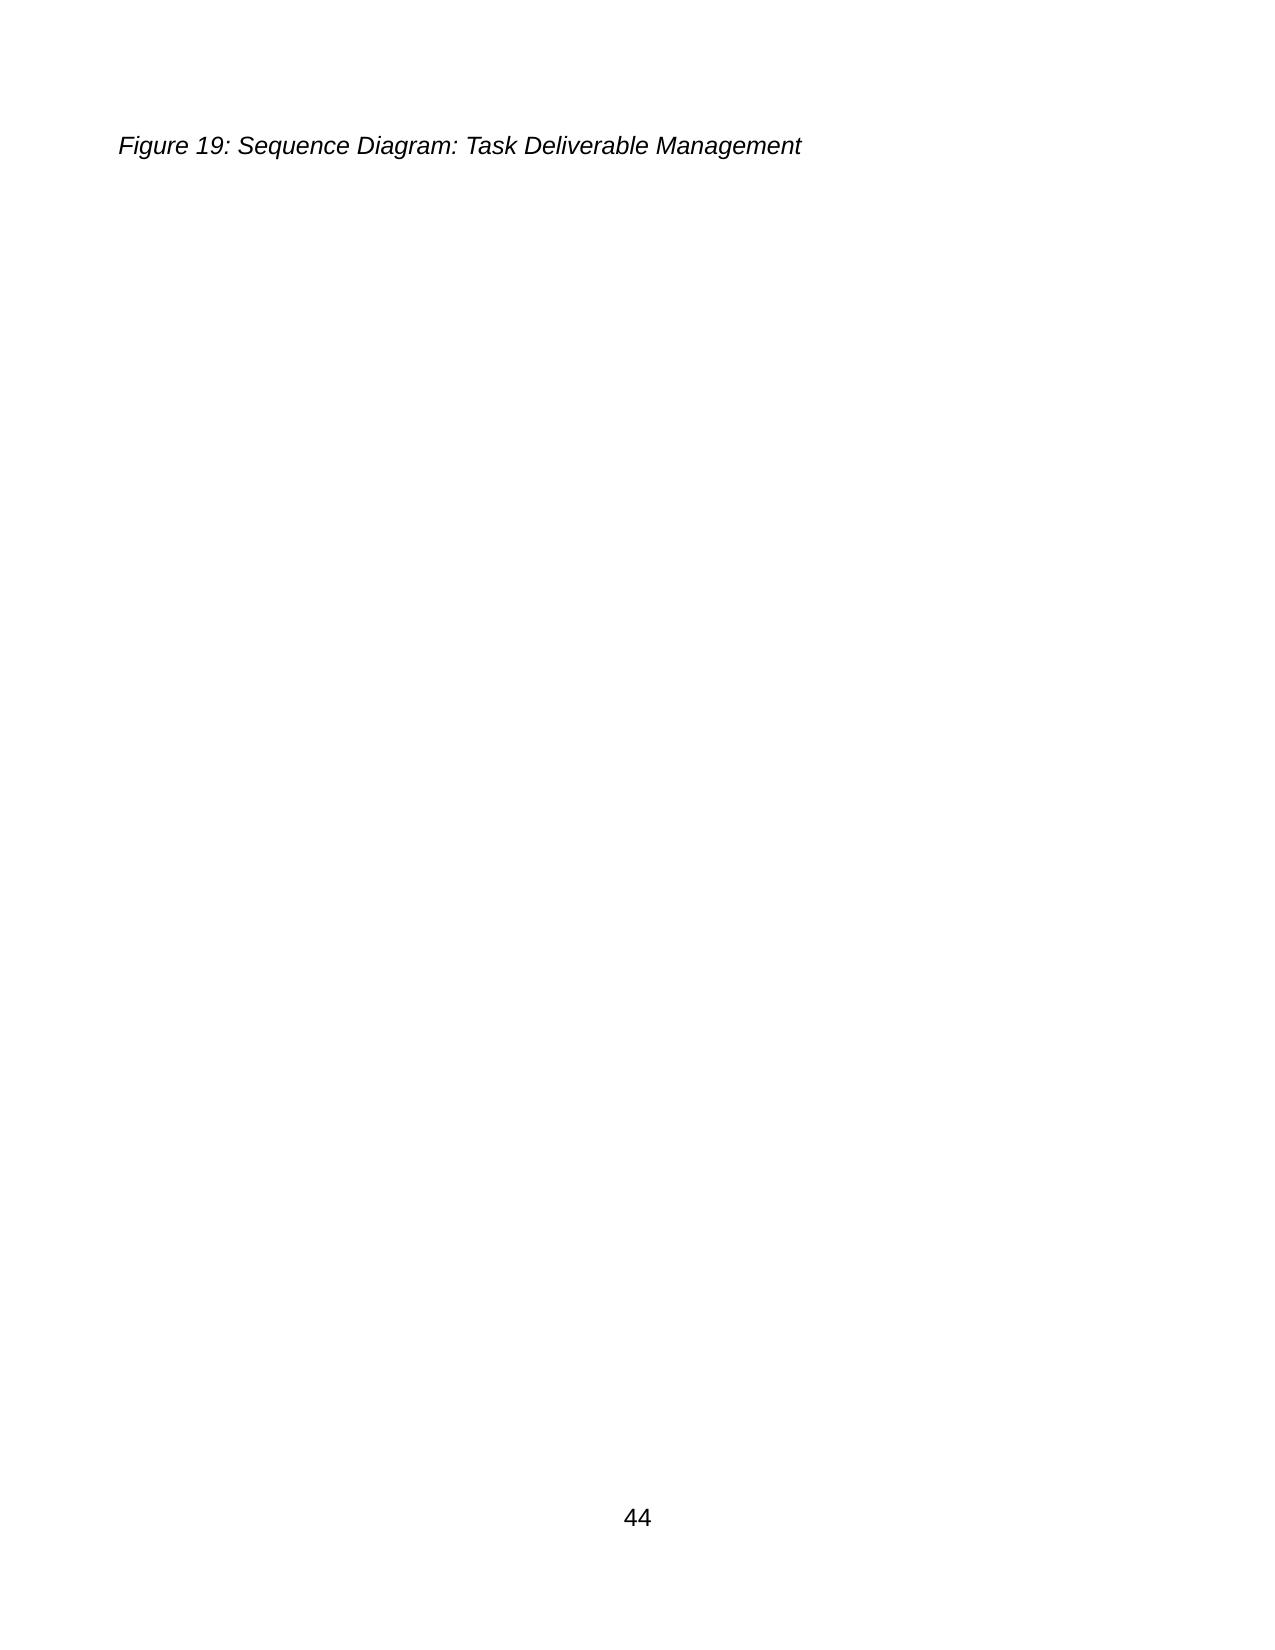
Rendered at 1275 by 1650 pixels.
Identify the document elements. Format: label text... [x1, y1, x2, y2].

text Figure 19: Sequence Diagram: Task Deliverable Management [118, 131, 1157, 159]
